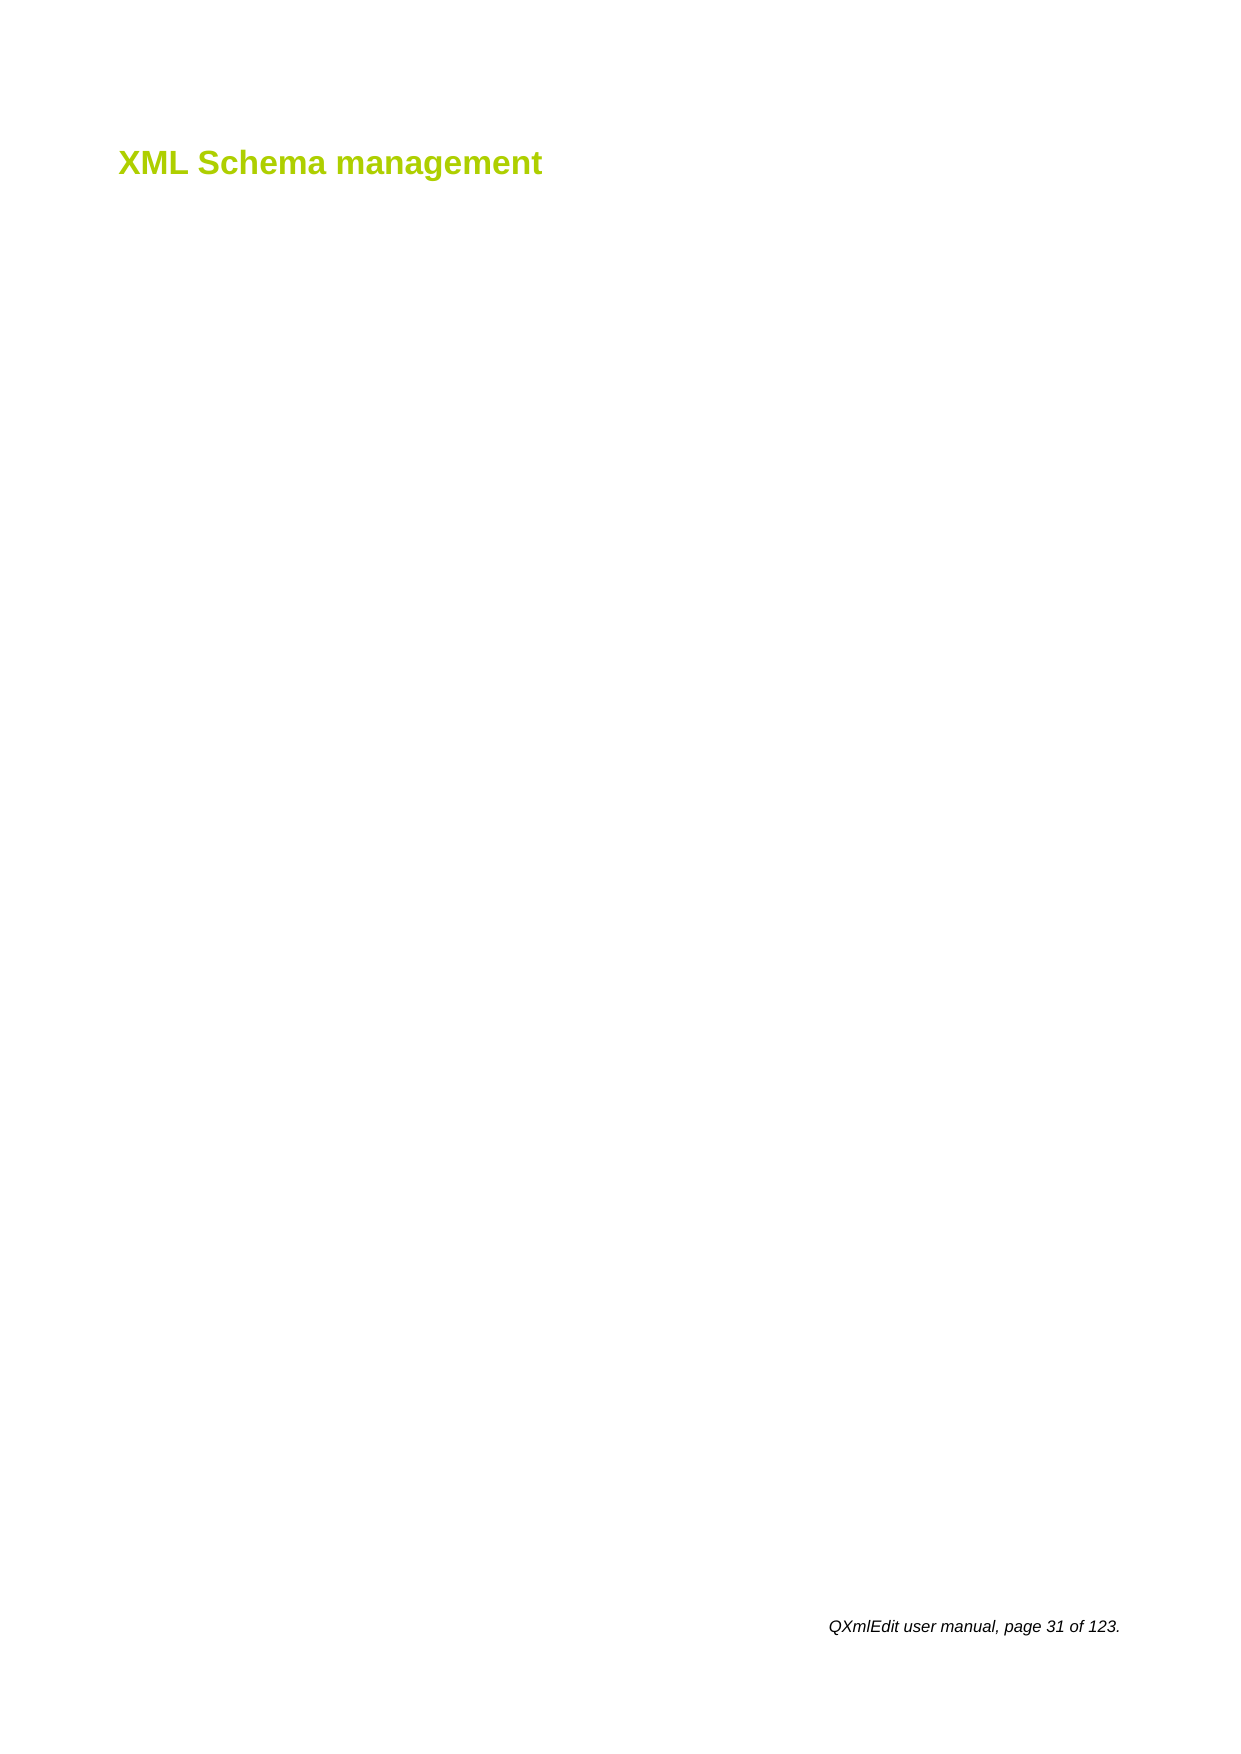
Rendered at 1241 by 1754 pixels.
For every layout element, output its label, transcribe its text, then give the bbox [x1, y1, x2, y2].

subtitle XML Schema management [118, 143, 1122, 182]
